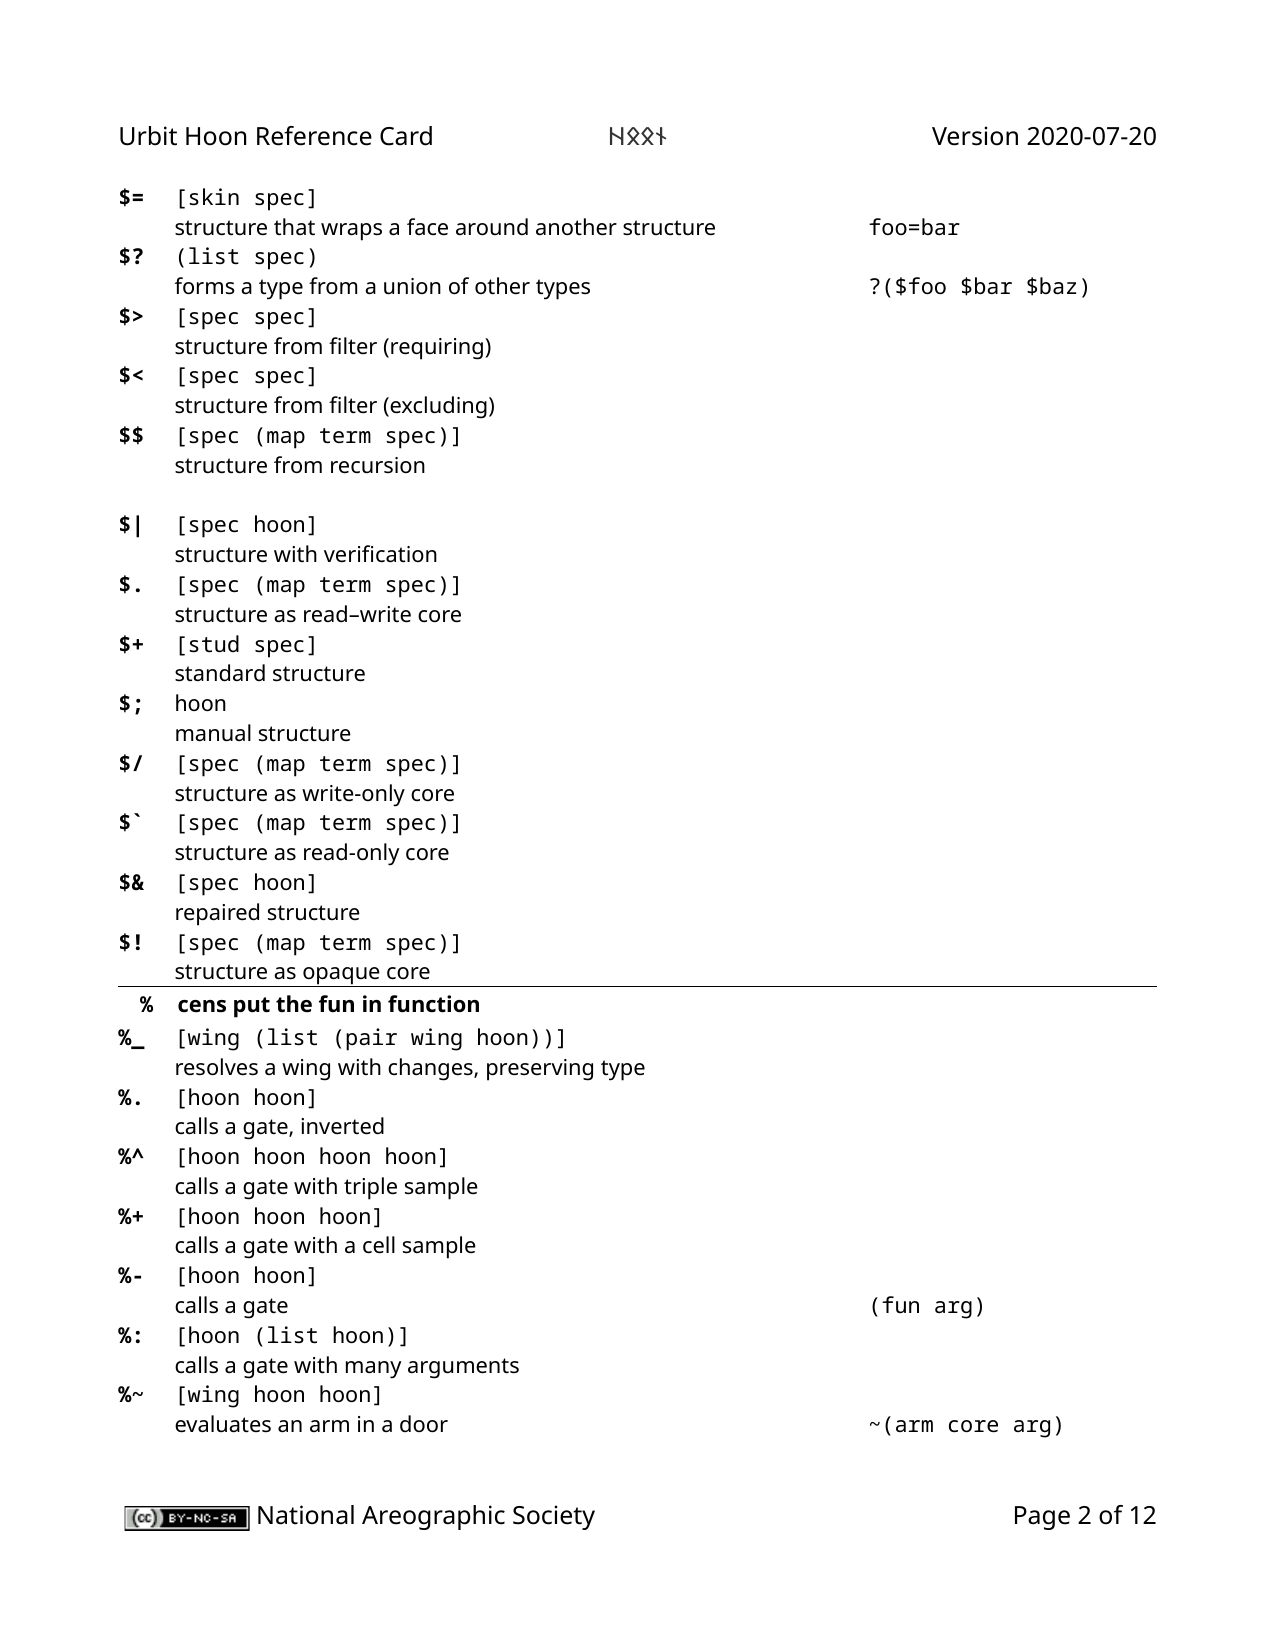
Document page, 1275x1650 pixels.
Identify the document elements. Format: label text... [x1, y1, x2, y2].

table_cell structure with verification [174, 539, 868, 569]
table_cell [868, 629, 1157, 658]
table_cell [stud spec] [174, 629, 868, 658]
table_cell [868, 867, 1157, 897]
table_cell [868, 1380, 1157, 1409]
table_cell $/ [118, 748, 174, 777]
table_cell foo=bar [868, 211, 1157, 241]
table_cell calls a gate with many arguments [174, 1350, 1157, 1379]
table_cell (list spec) [174, 241, 868, 271]
table_cell [spec (map term spec)] [174, 807, 868, 837]
table_cell evaluates an arm in a door [174, 1409, 868, 1439]
table_cell structure from recursion [174, 450, 868, 479]
table_cell %: [118, 1320, 174, 1350]
table_cell $+ [118, 629, 174, 658]
table_cell ~(arm core arg) [868, 1409, 1157, 1439]
table_cell $? [118, 241, 174, 271]
table_cell [868, 748, 1157, 777]
table_cell structure as opaque core [174, 956, 868, 986]
table_cell structure as write-only core [174, 778, 868, 807]
table_cell calls a gate with triple sample [174, 1171, 1157, 1201]
table_cell $> [118, 301, 174, 331]
table_cell [spec (map term spec)] [174, 926, 868, 956]
table_cell %- [118, 1260, 174, 1290]
table_cell [868, 241, 1157, 271]
table_cell [hoon hoon] [174, 1260, 868, 1290]
table_cell [118, 271, 174, 301]
table_cell [118, 1350, 174, 1379]
table_cell calls a gate, inverted [174, 1111, 1157, 1141]
table_cell [118, 1231, 174, 1260]
table_cell manual structure [174, 718, 868, 748]
table_cell [868, 569, 1157, 599]
table_cell [hoon hoon] [174, 1082, 1157, 1111]
table_cell [868, 956, 1157, 986]
table_cell structure from filter (requiring) [174, 331, 868, 360]
table_cell [118, 897, 174, 926]
table_cell [spec (map term spec)] [174, 420, 868, 450]
table_cell [118, 599, 174, 628]
table_cell structure as read-only core [174, 837, 868, 867]
table_cell forms a type from a union of other types [174, 271, 868, 301]
table_cell [118, 1290, 174, 1320]
table_cell [118, 837, 174, 867]
table_cell [spec (map term spec)] [174, 748, 868, 777]
table_cell [spec spec] [174, 301, 868, 331]
table_cell [868, 420, 1157, 450]
table_cell [868, 390, 1157, 420]
table_cell $= [118, 182, 174, 211]
table_cell [868, 688, 1157, 718]
picture [124, 1506, 250, 1531]
table_cell [868, 301, 1157, 331]
table_cell [wing hoon hoon] [174, 1380, 868, 1409]
table_cell [118, 450, 174, 479]
table_cell $` [118, 807, 174, 837]
table_cell ?($foo $bar $baz) [868, 271, 1157, 301]
table_cell [wing (list (pair wing hoon))] [174, 1022, 1157, 1052]
table_cell [spec hoon] [174, 867, 868, 897]
table_cell [868, 182, 1157, 211]
table_cell $| [118, 480, 174, 539]
table_cell [hoon hoon hoon hoon] [174, 1141, 1157, 1171]
table_cell [868, 658, 1157, 688]
table_cell $; [118, 688, 174, 718]
table_cell [868, 897, 1157, 926]
table_cell structure that wraps a face around another structure [174, 211, 868, 241]
table_cell [118, 390, 174, 420]
table_cell [868, 1260, 1157, 1290]
table_cell [868, 331, 1157, 360]
table_cell [118, 718, 174, 748]
table_cell [868, 480, 1157, 539]
table_cell hoon [174, 688, 868, 718]
table_cell [868, 837, 1157, 867]
table_cell [868, 778, 1157, 807]
table_cell [118, 1409, 174, 1439]
table_cell [hoon hoon hoon] [174, 1201, 1157, 1231]
table_cell [118, 211, 174, 241]
table_cell %~ [118, 1380, 174, 1409]
table_cell [118, 956, 174, 986]
table_cell $. [118, 569, 174, 599]
table_cell [868, 450, 1157, 479]
table_cell $& [118, 867, 174, 897]
table_cell [spec hoon] [174, 480, 868, 539]
table_cell % [118, 987, 174, 1022]
table_cell [118, 1171, 174, 1201]
table_cell [hoon (list hoon)] [174, 1320, 1157, 1350]
table_cell [118, 658, 174, 688]
table_cell resolves a wing with changes, preserving type [174, 1052, 1157, 1082]
table_cell calls a gate with a cell sample [174, 1231, 1157, 1260]
table_cell [868, 807, 1157, 837]
table_cell %. [118, 1082, 174, 1111]
table_cell [868, 360, 1157, 390]
table_cell standard structure [174, 658, 868, 688]
table_cell $< [118, 360, 174, 390]
table_cell (fun arg) [868, 1290, 1157, 1320]
table_cell [spec (map term spec)] [174, 569, 868, 599]
table_cell [118, 1052, 174, 1082]
table_cell structure from filter (excluding) [174, 390, 868, 420]
table_cell [spec spec] [174, 360, 868, 390]
table_cell $$ [118, 420, 174, 450]
table_cell [118, 778, 174, 807]
table_cell [868, 599, 1157, 628]
table_cell [868, 718, 1157, 748]
table_cell %^ [118, 1141, 174, 1171]
table_cell [118, 539, 174, 569]
table_cell %_ [118, 1022, 174, 1052]
table_cell repaired structure [174, 897, 868, 926]
table_cell [868, 539, 1157, 569]
table_cell calls a gate [174, 1290, 868, 1320]
table_cell $! [118, 926, 174, 956]
table_cell structure as read–write core [174, 599, 868, 628]
table_cell [118, 331, 174, 360]
table_cell [118, 1111, 174, 1141]
table_cell %+ [118, 1201, 174, 1231]
table_cell [skin spec] [174, 182, 868, 211]
table_cell [868, 926, 1157, 956]
table_cell cens put the fun in function [174, 987, 1157, 1022]
